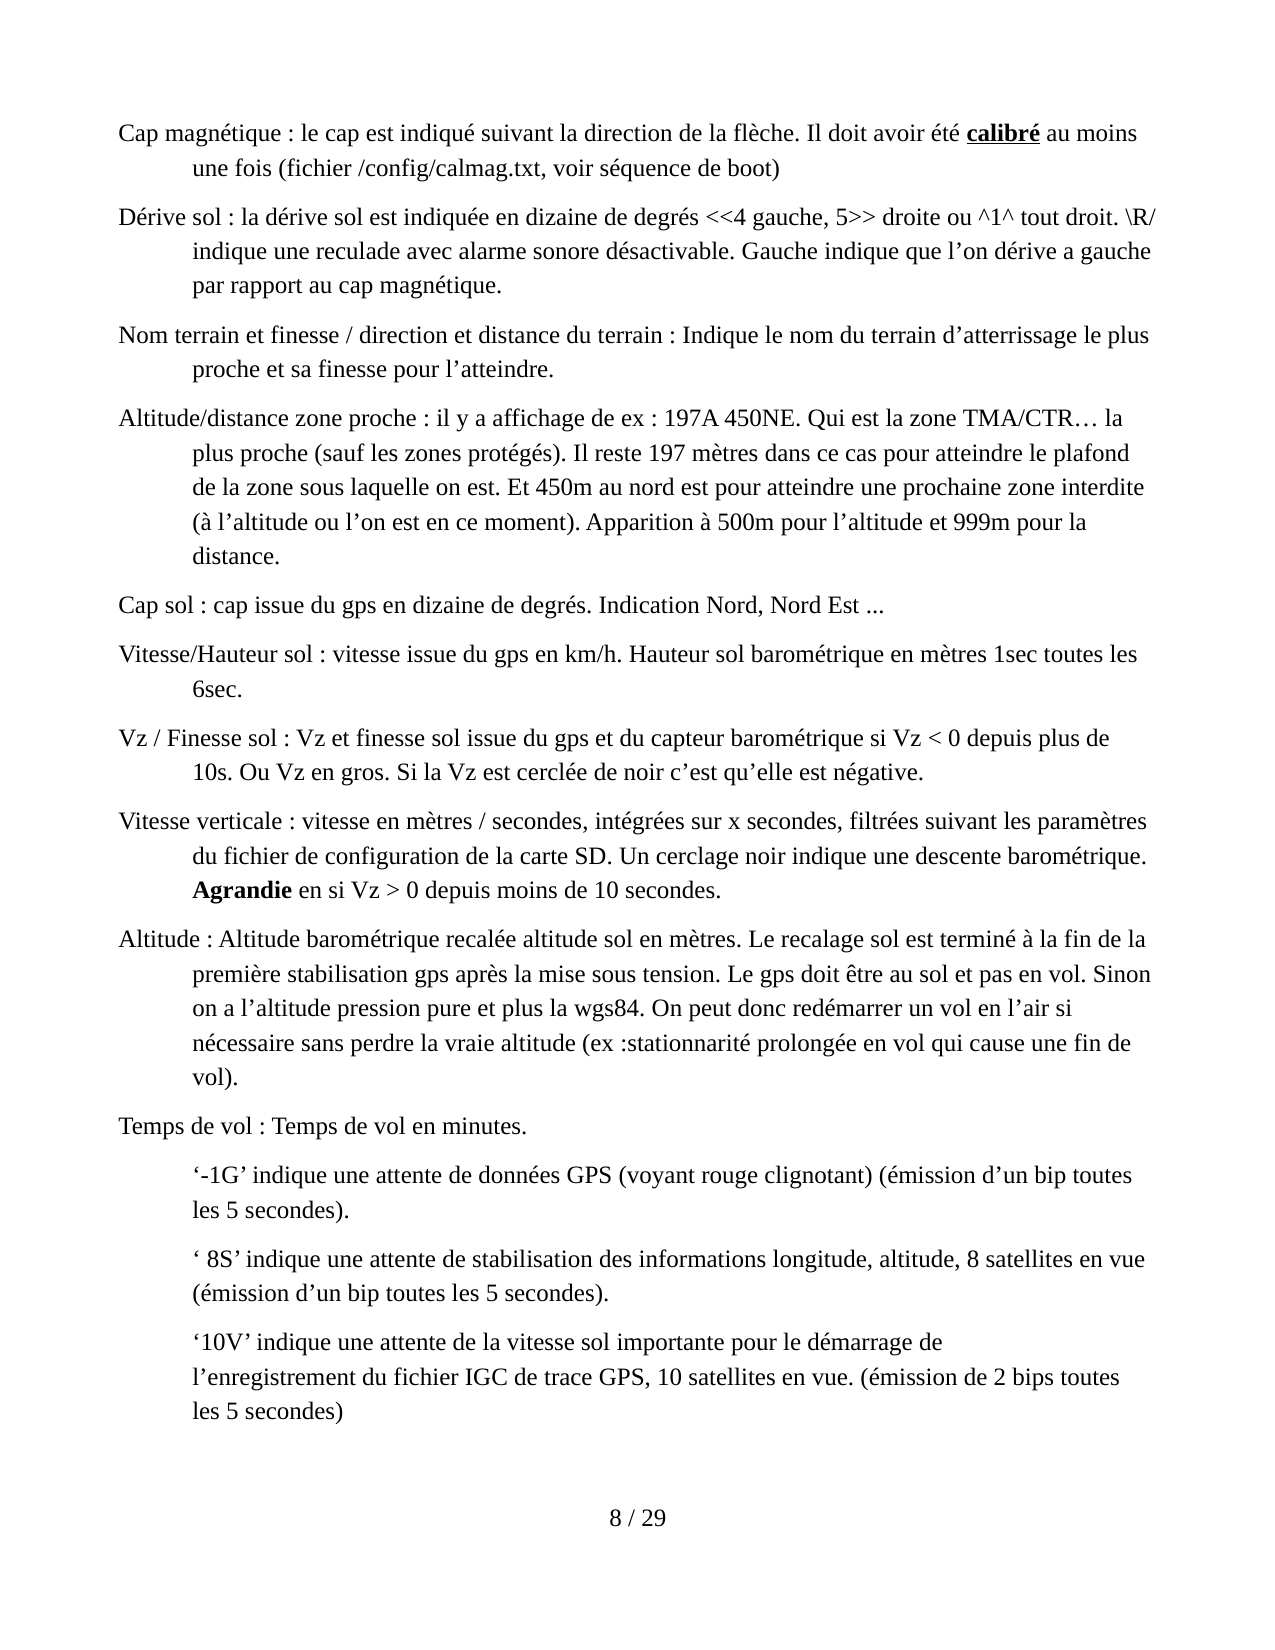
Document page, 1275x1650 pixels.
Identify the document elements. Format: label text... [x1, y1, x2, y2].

text ‘ 8S’ indique une attente de stabilisation des informations longitude, altitude, 8 satellites en vue (émission d’un bip toutes les 5 secondes). [118, 1244, 1157, 1307]
text ‘10V’ indique une attente de la vitesse sol importante pour le démarrage de l’enregistrement du fichier IGC de trace GPS, 10 satellites en vue. (émission de 2 bips toutes les 5 secondes) [118, 1327, 1157, 1425]
text ‘-1G’ indique une attente de données GPS (voyant rouge clignotant) (émission d’un bip toutes les 5 secondes). [118, 1160, 1157, 1224]
text Cap magnétique : le cap est indiqué suivant la direction de la flèche. Il doit avoir été calibré au moins une fois (fichier /config/calmag.txt, voir séquence de boot) [118, 118, 1157, 181]
text Nom terrain et finesse / direction et distance du terrain : Indique le nom du terrain d’atterrissage le plus proche et sa finesse pour l’atteindre. [118, 320, 1157, 383]
text Vitesse verticale : vitesse en mètres / secondes, intégrées sur x secondes, filtrées suivant les paramètres du fichier de configuration de la carte SD. Un cerclage noir indique une descente barométrique. Agrandie en si Vz > 0 depuis moins de 10 secondes. [118, 806, 1157, 904]
text Dérive sol : la dérive sol est indiquée en dizaine de degrés <<4 gauche, 5>> droite ou ^1^ tout droit. \R/ indique une reculade avec alarme sonore désactivable. Gauche indique que l’on dérive a gauche par rapport au cap magnétique. [118, 202, 1157, 299]
text Altitude/distance zone proche : il y a affichage de ex : 197A 450NE. Qui est la zone TMA/CTR… la plus proche (sauf les zones protégés). Il reste 197 mètres dans ce cas pour atteindre le plafond de la zone sous laquelle on est. Et 450m au nord est pour atteindre une prochaine zone interdite (à l’altitude ou l’on est en ce moment). Apparition à 500m pour l’altitude et 999m pour la distance. [118, 403, 1157, 570]
text Temps de vol : Temps de vol en minutes. [118, 1111, 1157, 1140]
text Cap sol : cap issue du gps en dizaine de degrés. Indication Nord, Nord Est ... [118, 590, 1157, 619]
text Altitude : Altitude barométrique recalée altitude sol en mètres. Le recalage sol est terminé à la fin de la première stabilisation gps après la mise sous tension. Le gps doit être au sol et pas en vol. Sinon on a l’altitude pression pure et plus la wgs84. On peut donc redémarrer un vol en l’air si nécessaire sans perdre la vraie altitude (ex :stationnarité prolongée en vol qui cause une fin de vol). [118, 924, 1157, 1091]
text Vz / Finesse sol : Vz et finesse sol issue du gps et du capteur barométrique si Vz < 0 depuis plus de 10s. Ou Vz en gros. Si la Vz est cerclée de noir c’est qu’elle est négative. [118, 723, 1157, 786]
text Vitesse/Hauteur sol : vitesse issue du gps en km/h. Hauteur sol barométrique en mètres 1sec toutes les 6sec. [118, 639, 1157, 702]
